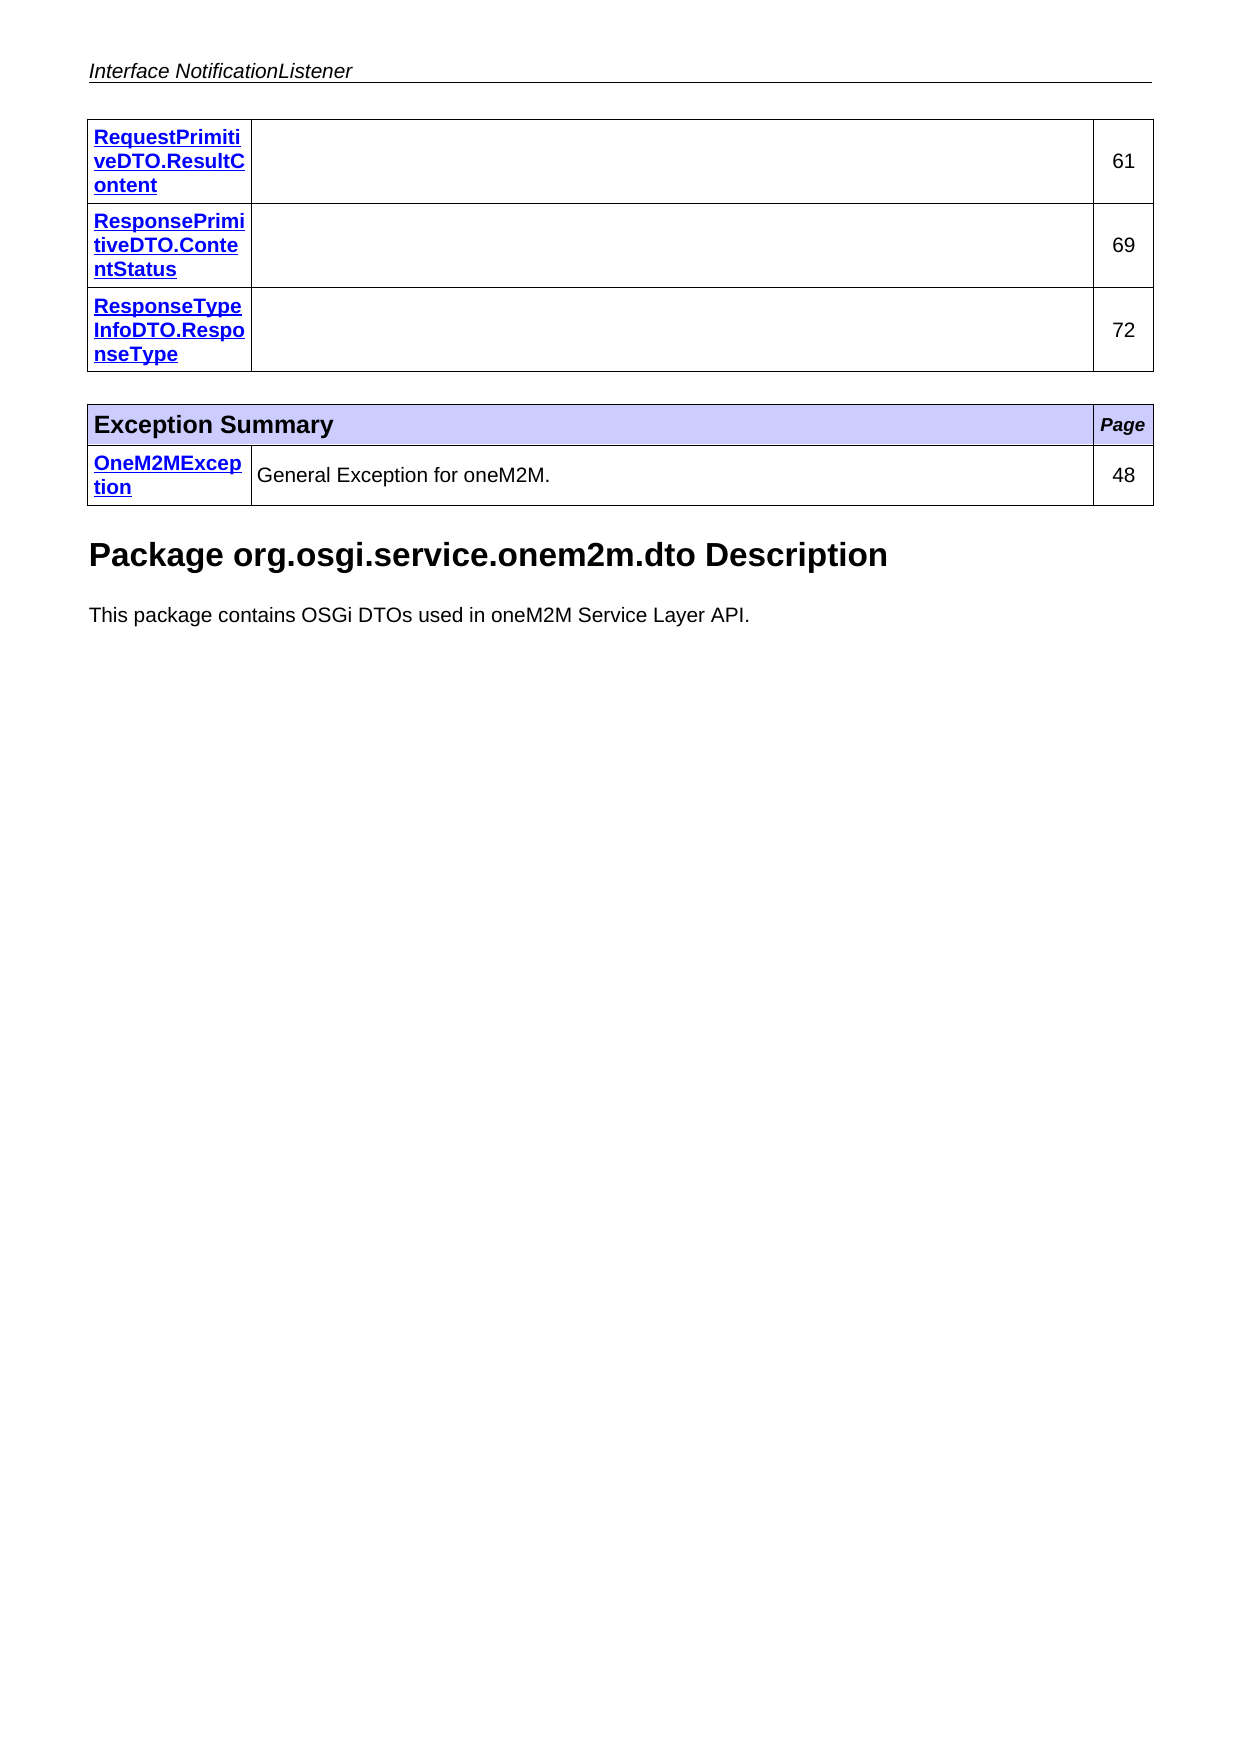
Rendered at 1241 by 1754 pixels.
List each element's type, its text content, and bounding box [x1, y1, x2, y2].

text Package org.osgi.service.onem2m.dto Description [88, 535, 1152, 573]
table_cell General Exception for oneM2M. [252, 446, 1093, 505]
table_cell [252, 204, 1093, 287]
table_cell ResponsePrimitiveDTO.ContentStatus [88, 204, 251, 287]
table_header Exception Summary [88, 405, 1093, 444]
table_cell 69 [1094, 204, 1153, 287]
table_cell ResponseTypeInfoDTO.ResponseType [88, 288, 251, 371]
table_cell OneM2MException [88, 446, 251, 505]
text This package contains OSGi DTOs used in oneM2M Service Layer API. [88, 603, 1152, 627]
table_cell RequestPrimitiveDTO.ResultContent [88, 120, 251, 203]
table_cell [252, 120, 1093, 203]
table_cell 72 [1094, 288, 1153, 371]
table_cell [252, 288, 1093, 371]
table_cell 61 [1094, 120, 1153, 203]
table_cell 48 [1094, 446, 1153, 505]
table_header Page [1094, 405, 1153, 444]
